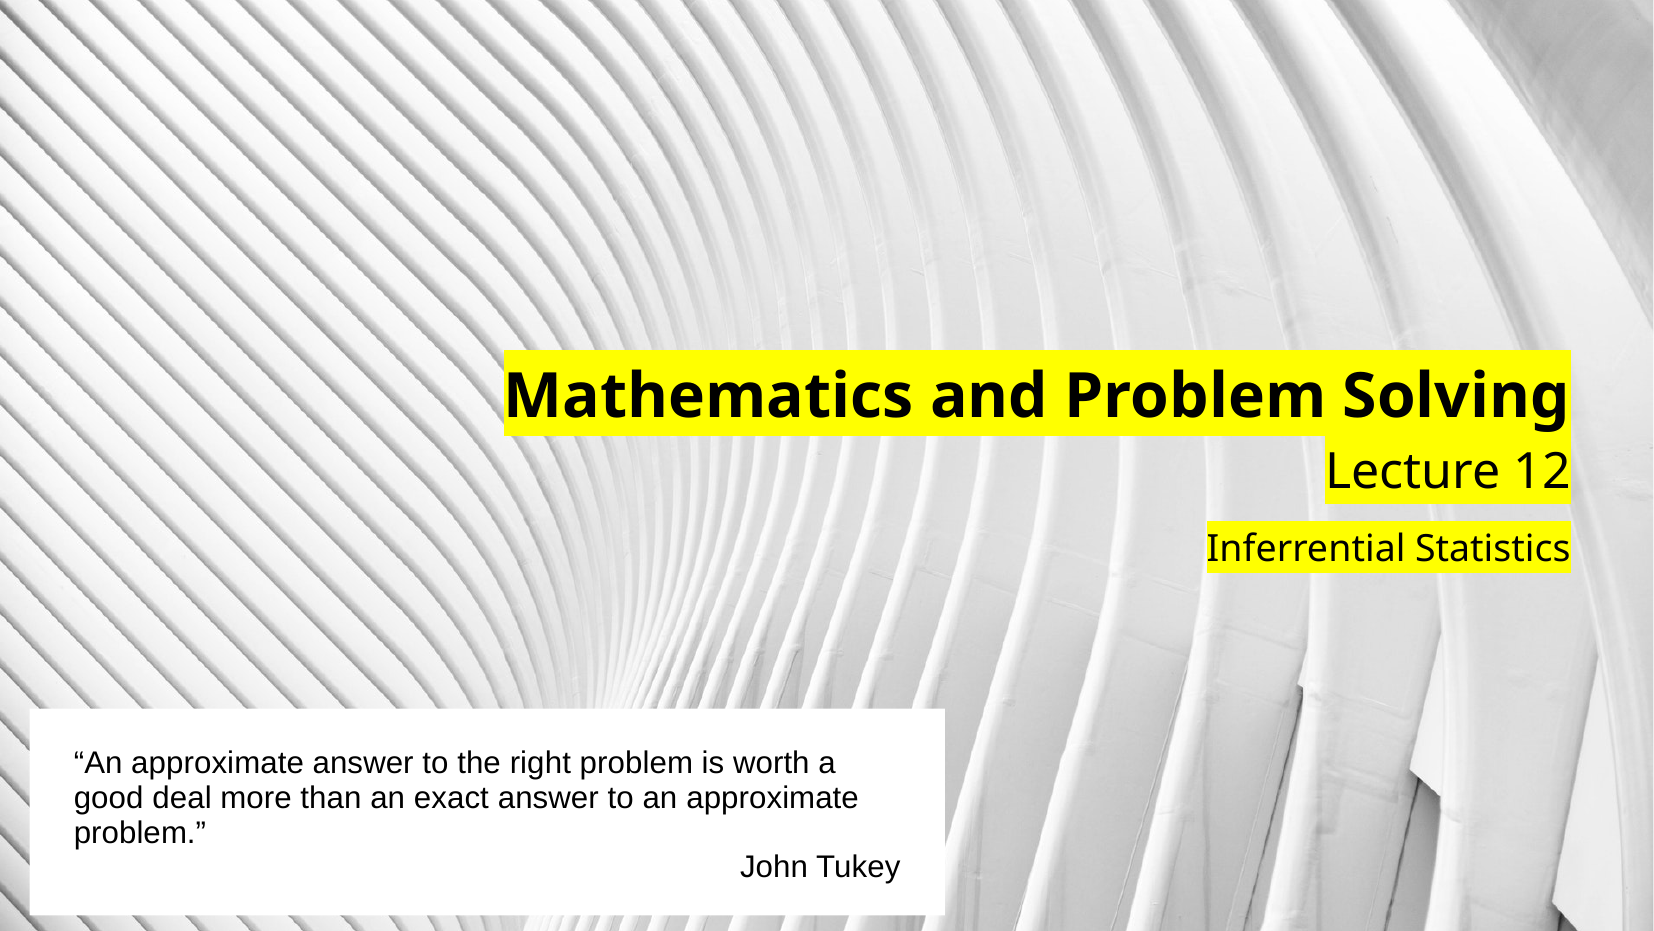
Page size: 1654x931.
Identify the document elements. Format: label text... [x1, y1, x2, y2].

list Mathematics and Problem Solving Lecture 12 Inferrential Statistics [82, 37, 1571, 886]
text_box [29, 708, 945, 916]
picture [0, 0, 1654, 931]
text_box “An approximate answer to the right problem is worth a good deal more than an exact answer to an approximate problem.” John Tukey [59, 738, 916, 903]
